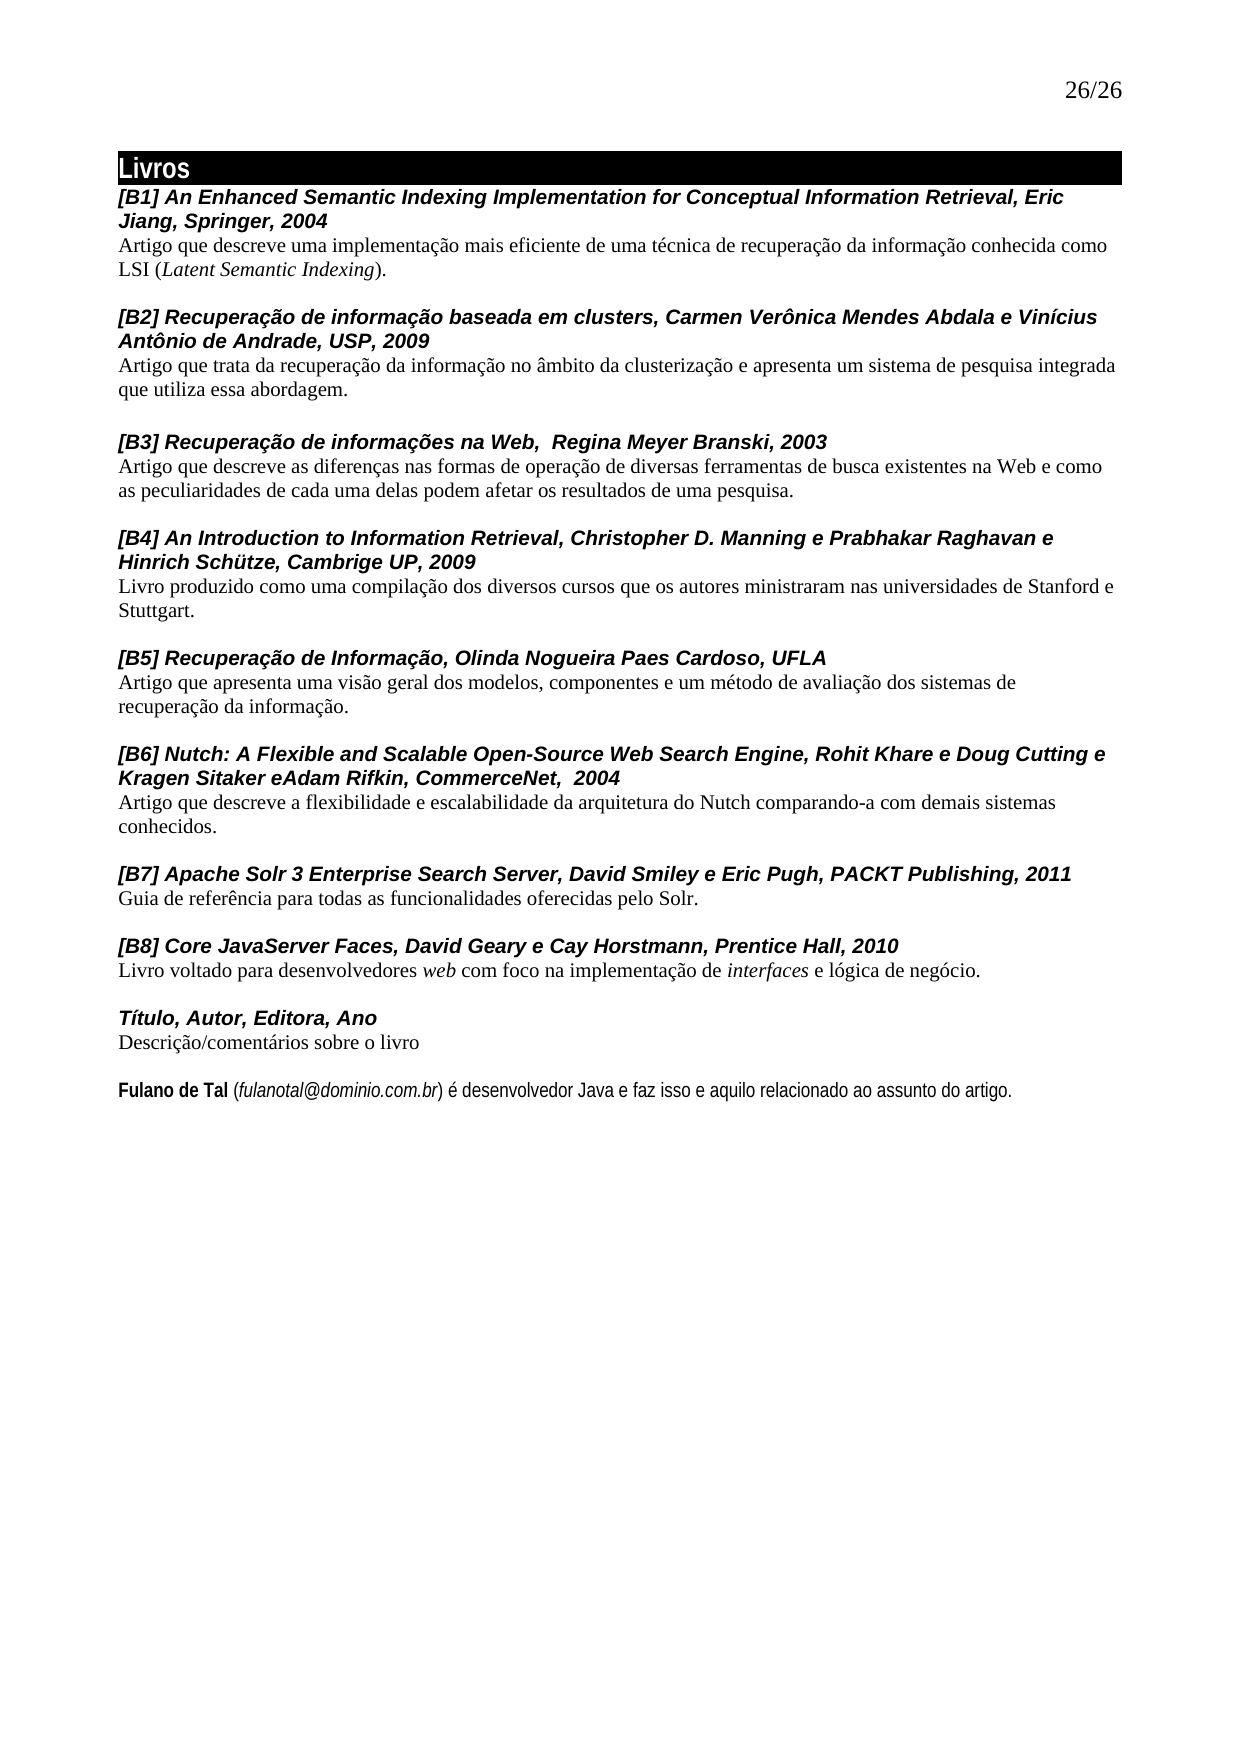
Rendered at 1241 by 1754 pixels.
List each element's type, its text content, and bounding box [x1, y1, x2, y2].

text [B6] Nutch: A Flexible and Scalable Open-Source Web Search Engine, Rohit Khare e Doug Cutting e Kragen Sitaker eAdam Rifkin, CommerceNet, 2004 [118, 742, 1122, 790]
text Livro voltado para desenvolvedores web com foco na implementação de interfaces e lógica de negócio. [118, 958, 1122, 982]
text Artigo que descreve as diferenças nas formas de operação de diversas ferramentas de busca existentes na Web e como as peculiaridades de cada uma delas podem afetar os resultados de uma pesquisa. [118, 453, 1122, 502]
text Livro produzido como uma compilação dos diversos cursos que os autores ministraram nas universidades de Stanford e Stuttgart. [118, 574, 1122, 622]
text Guia de referência para todas as funcionalidades oferecidas pelo Solr. [118, 886, 1122, 910]
text Artigo que trata da recuperação da informação no âmbito da clusterização e apresenta um sistema de pesquisa integrada que utiliza essa abordagem. [118, 353, 1122, 401]
text Artigo que descreve a flexibilidade e escalabilidade da arquitetura do Nutch comparando-a com demais sistemas conhecidos. [118, 790, 1122, 838]
text [B2] Recuperação de informação baseada em clusters, Carmen Verônica Mendes Abdala e Vinícius Antônio de Andrade, USP, 2009 [118, 305, 1122, 353]
text [B7] Apache Solr 3 Enterprise Search Server, David Smiley e Eric Pugh, PACKT Publishing, 2011 [118, 862, 1122, 886]
text Descrição/comentários sobre o livro [118, 1030, 1122, 1054]
text [B1] An Enhanced Semantic Indexing Implementation for Conceptual Information Retrieval, Eric Jiang, Springer, 2004 [118, 185, 1122, 233]
text [B8] Core JavaServer Faces, David Geary e Cay Horstmann, Prentice Hall, 2010 [118, 934, 1122, 958]
text [B4] An Introduction to Information Retrieval, Christopher D. Manning e Prabhakar Raghavan e Hinrich Schütze, Cambrige UP, 2009 [118, 526, 1122, 574]
text [B3] Recuperação de informações na Web, Regina Meyer Branski, 2003 [118, 429, 1122, 453]
text Título, Autor, Editora, Ano [118, 1006, 1122, 1030]
text Artigo que apresenta uma visão geral dos modelos, componentes e um método de avaliação dos sistemas de recuperação da informação. [118, 670, 1122, 718]
text Livros [118, 151, 1122, 185]
text Fulano de Tal (fulanotal@dominio.com.br) é desenvolvedor Java e faz isso e aquilo relacionado ao assunto do artigo. [118, 1078, 1122, 1102]
text [B5] Recuperação de Informação, Olinda Nogueira Paes Cardoso, UFLA [118, 646, 1122, 670]
text Artigo que descreve uma implementação mais eficiente de uma técnica de recuperação da informação conhecida como LSI (Latent Semantic Indexing). [118, 233, 1122, 281]
